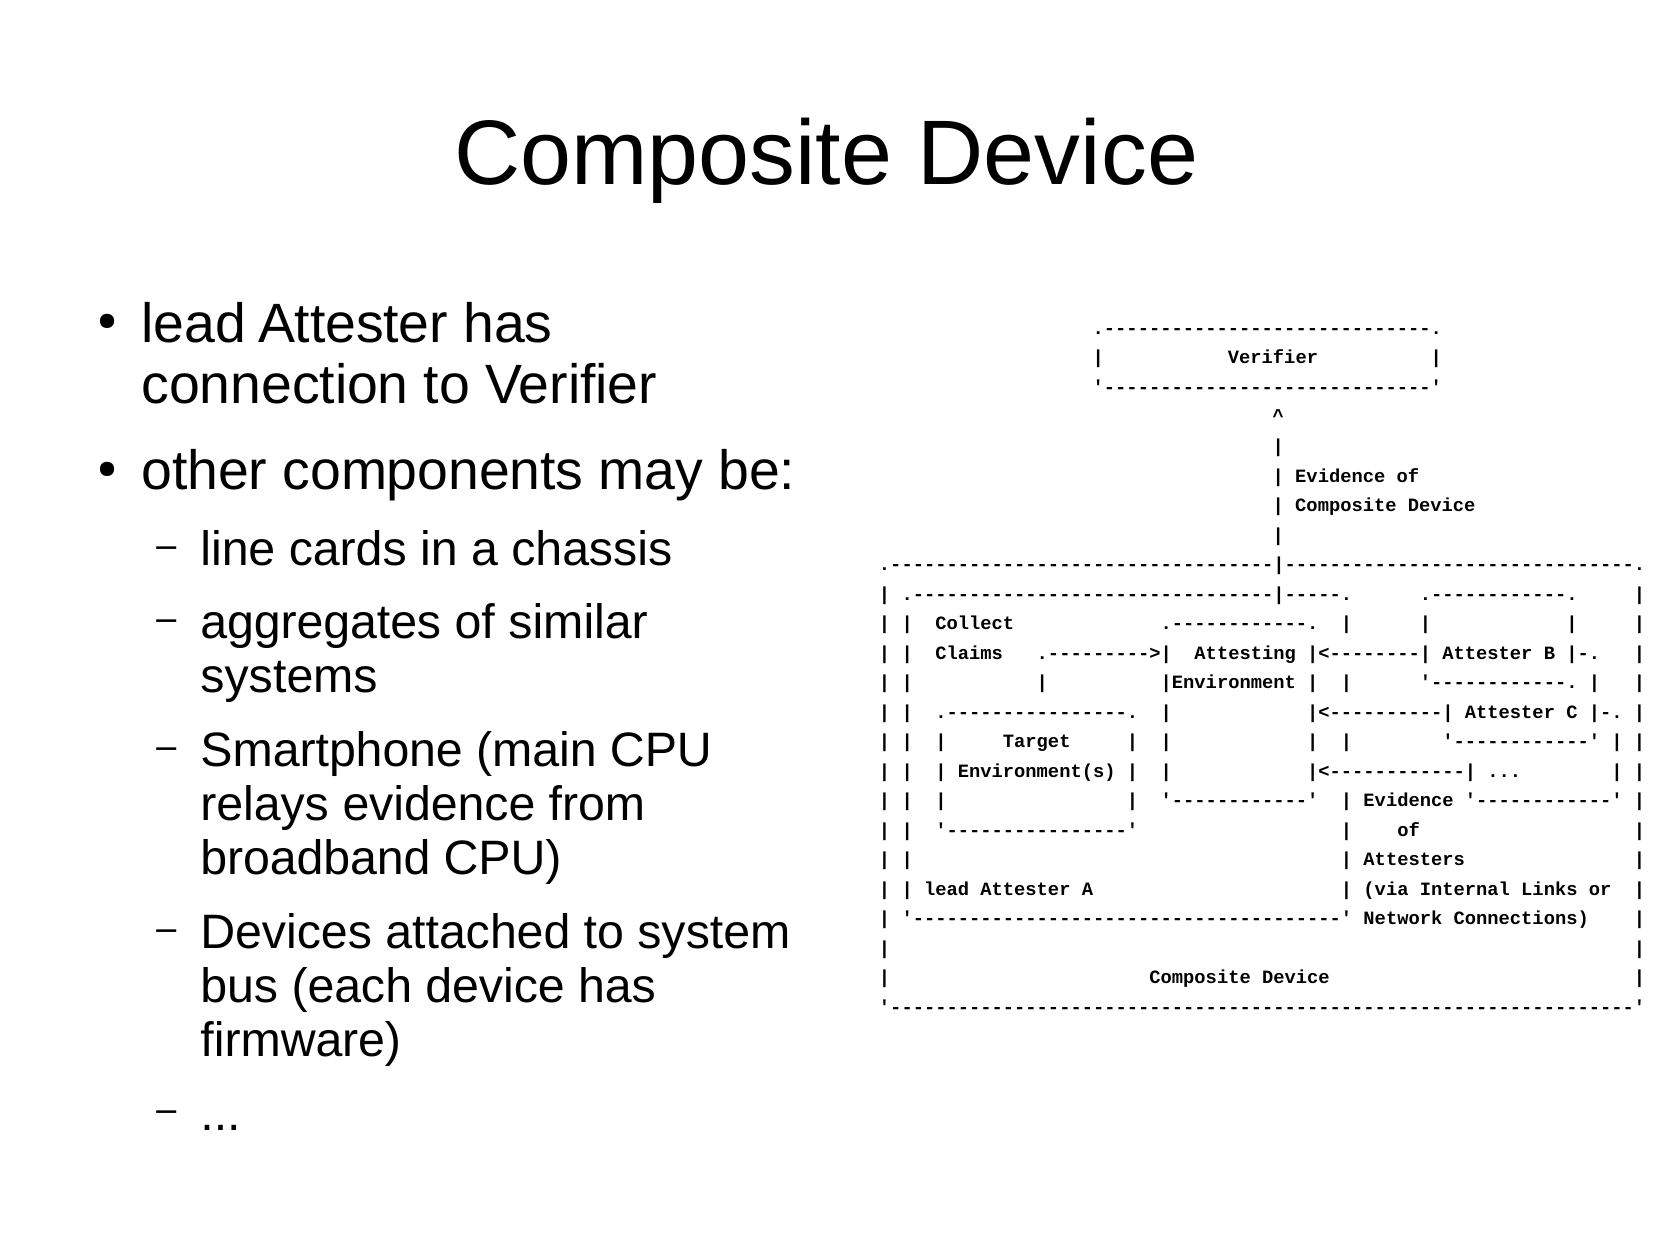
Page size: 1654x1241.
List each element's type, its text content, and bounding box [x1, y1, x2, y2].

list lead Attester has connection to Verifier other components may be: line cards in a chassis aggregates of similar systems Smartphone (main CPU relays evidence from broadband CPU) Devices attached to system bus (each device has firmware) ... [82, 292, 809, 1193]
list .-----------------------------. | Verifier | '-----------------------------' ^ | | Evidence of | Composite Device | .----------------------------------|-------------------------------. | .--------------------------------|-----. .------------. | | | Collect .------------. | | | | | | Claims .--------->| Attesting |<--------| Attester B |-. | | | | |Environment | | '------------. | | | | .----------------. | |<----------| Attester C |-. | | | | Target | | | | '------------' | | | | | Environment(s) | | |<------------| ... | | | | | | '------------' | Evidence '------------' | | | '----------------' | of | | | | Attesters | | | lead Attester A | (via Internal Links or | | '--------------------------------------' Network Connections) | | | | Composite Device | '------------------------------------------------------------------' [845, 318, 1654, 1081]
title Composite Device [82, 49, 1571, 257]
